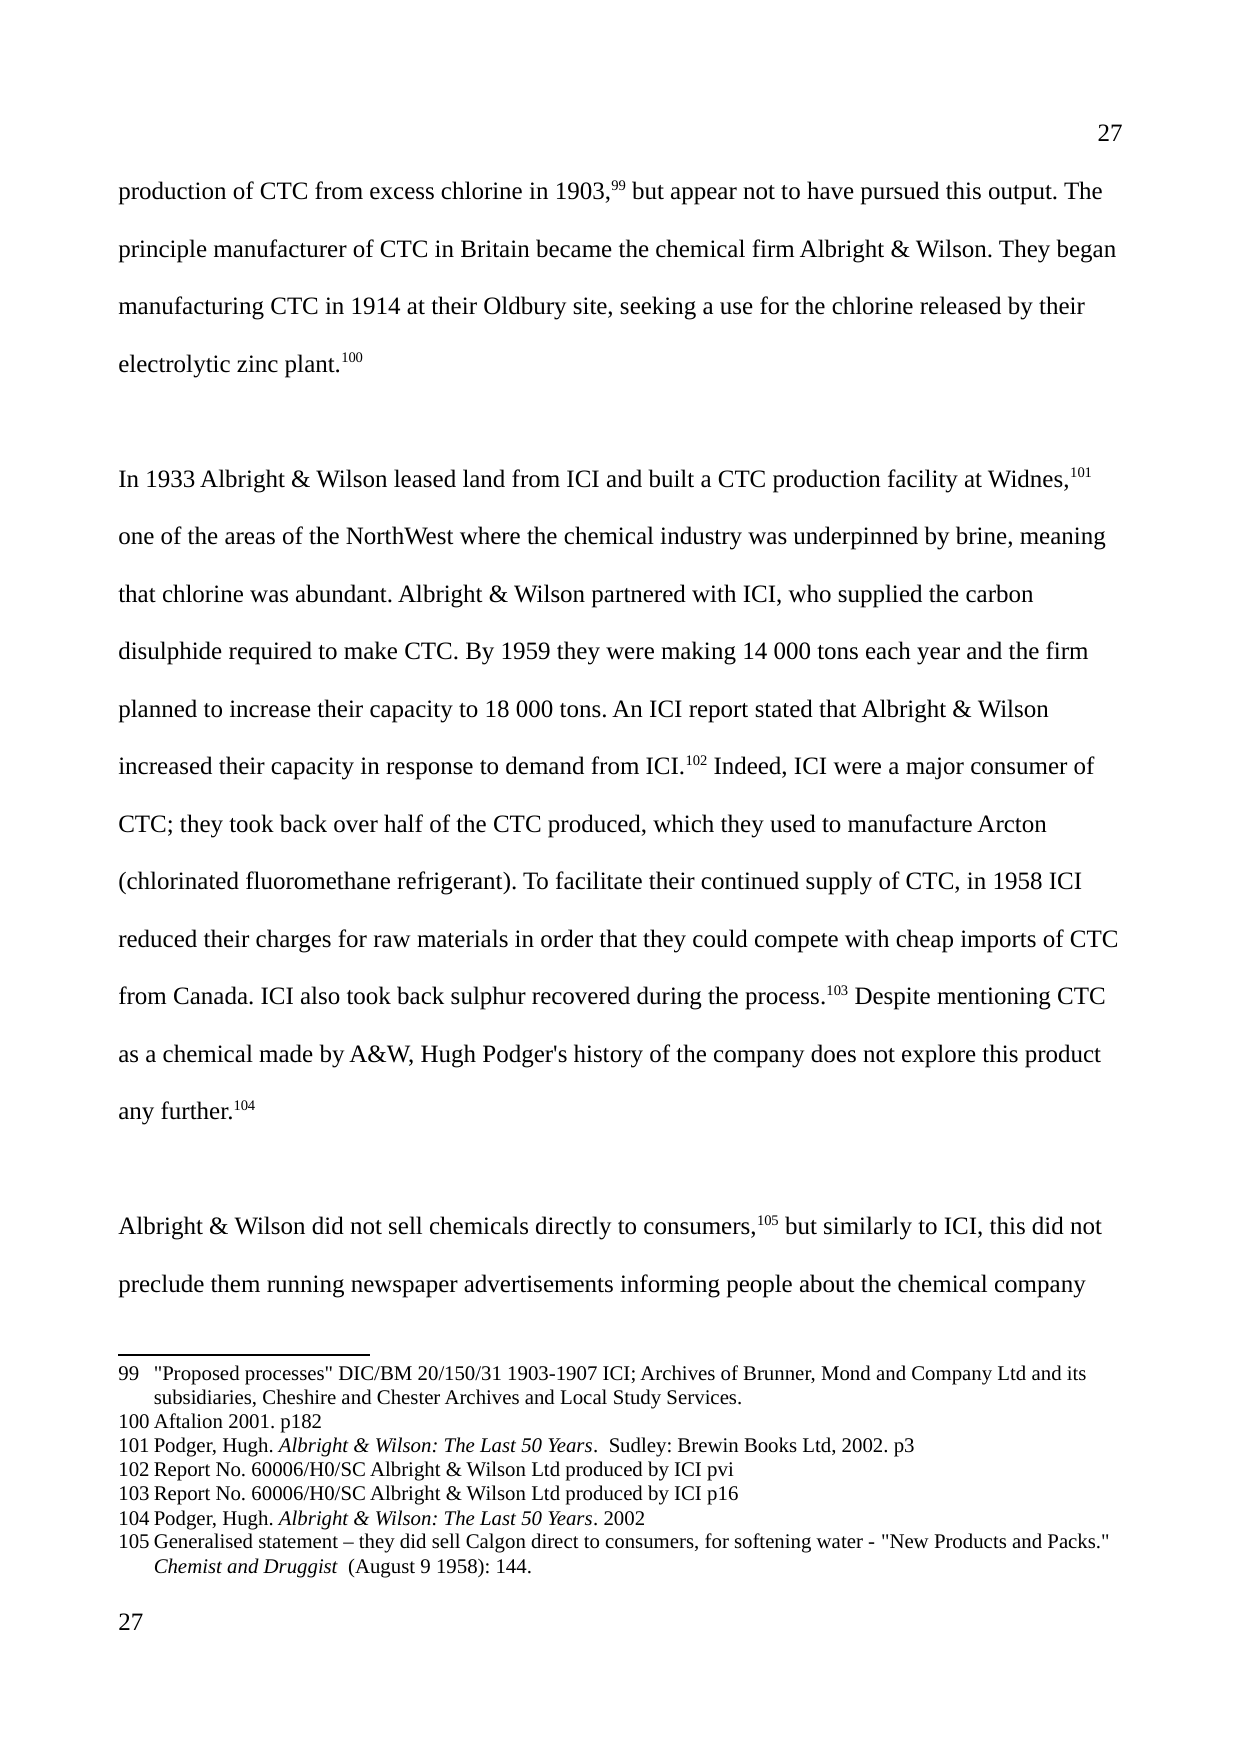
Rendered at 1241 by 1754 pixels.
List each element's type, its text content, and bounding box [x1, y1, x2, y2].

text Albright & Wilson did not sell chemicals directly to consumers, but similarly to ICI, this did not preclude them running newspaper advertisements informing people about the chemical company [118, 1211, 1122, 1298]
text Podger, Hugh. Albright & Wilson: The Last 50 Years. 2002 [118, 1505, 1122, 1529]
text In 1933 Albright & Wilson leased land from ICI and built a CTC production facility at Widnes, one of the areas of the NorthWest where the chemical industry was underpinned by brine, meaning that chlorine was abundant. Albright & Wilson partnered with ICI, who supplied the carbon disulphide required to make CTC. By 1959 they were making 14 000 tons each year and the firm planned to increase their capacity to 18 000 tons. An ICI report stated that Albright & Wilson increased their capacity in response to demand from ICI. Indeed, ICI were a major consumer of CTC; they took back over half of the CTC produced, which they used to manufacture Arcton (chlorinated fluoromethane refrigerant). To facilitate their continued supply of CTC, in 1958 ICI reduced their charges for raw materials in order that they could compete with cheap imports of CTC from Canada. ICI also took back sulphur recovered during the process. Despite mentioning CTC as a chemical made by A&W, Hugh Podger's history of the company does not explore this product any further. [118, 464, 1122, 1125]
text Report No. 60006/H0/SC Albright & Wilson Ltd produced by ICI p16 [118, 1481, 1122, 1505]
text "Proposed processes" DIC/BM 20/150/31 1903-1907 ICI; Archives of Brunner, Mond and Company Ltd and its subsidiaries, Cheshire and Chester Archives and Local Study Services. [118, 1361, 1122, 1409]
text Aftalion 2001. p182 [118, 1409, 1122, 1433]
text Podger, Hugh. Albright & Wilson: The Last 50 Years. Sudley: Brewin Books Ltd, 2002. p3 [118, 1433, 1122, 1457]
text Generalised statement – they did sell Calgon direct to consumers, for softening water - "New Products and Packs." Chemist and Druggist (August 9 1958): 144. [118, 1529, 1122, 1578]
text production of CTC from excess chlorine in 1903, but appear not to have pursued this output. The principle manufacturer of CTC in Britain became the chemical firm Albright & Wilson. They began manufacturing CTC in 1914 at their Oldbury site, seeking a use for the chlorine released by their electrolytic zinc plant. [118, 176, 1122, 378]
text Report No. 60006/H0/SC Albright & Wilson Ltd produced by ICI pvi [118, 1457, 1122, 1481]
